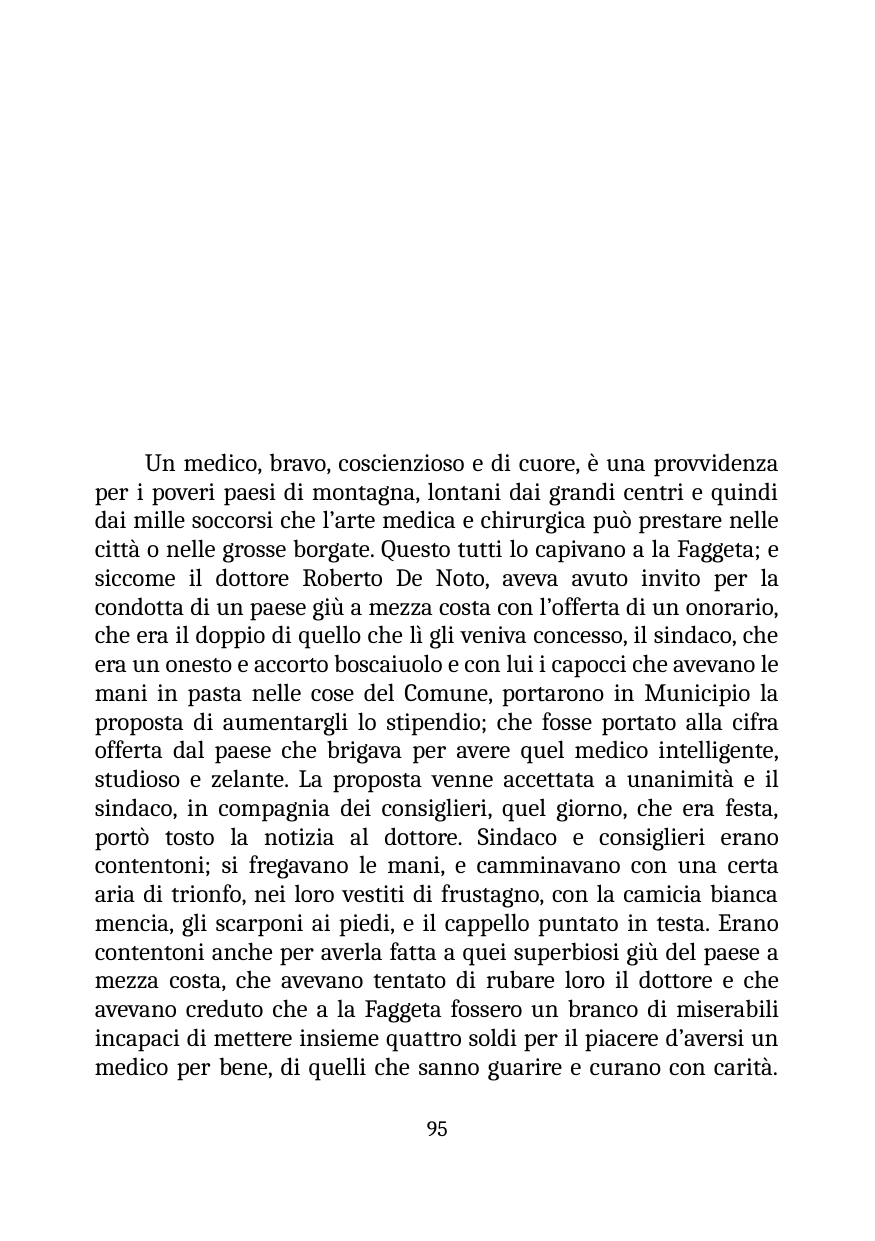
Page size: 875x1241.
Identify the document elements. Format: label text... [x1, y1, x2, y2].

text Un medico, bravo, coscienzioso e di cuore, è una provvidenza per i poveri paesi di montagna, lontani dai grandi centri e quindi dai mille soccorsi che l’arte medica e chirurgica può prestare nelle città o nelle grosse borgate. Questo tutti lo capivano a la Faggeta; e siccome il dottore Roberto De Noto, aveva avuto invito per la condotta di un paese giù a mezza costa con l’offerta di un onorario, che era il doppio di quello che lì gli veniva concesso, il sindaco, che era un onesto e accorto boscaiuolo e con lui i capocci che avevano le mani in pasta nelle cose del Comune, portarono in Municipio la proposta di aumentargli lo stipendio; che fosse portato alla cifra offerta dal paese che brigava per avere quel medico intelligente, studioso e zelante. La proposta venne accettata a unanimità e il sindaco, in compagnia dei consiglieri, quel giorno, che era festa, portò tosto la notizia al dottore. Sindaco e consiglieri erano contentoni; si fregavano le mani, e camminavano con una certa aria di trionfo, nei loro vestiti di frustagno, con la camicia bianca mencia, gli scarponi ai piedi, e il cappello puntato in testa. Erano contentoni anche per averla fatta a quei superbiosi giù del paese a mezza costa, che avevano tentato di rubare loro il dottore e che avevano creduto che a la Faggeta fossero un branco di miserabili incapaci di mettere insieme quattro soldi per il piacere d’aversi un medico per bene, di quelli che sanno guarire e curano con carità. [94, 449, 779, 1081]
